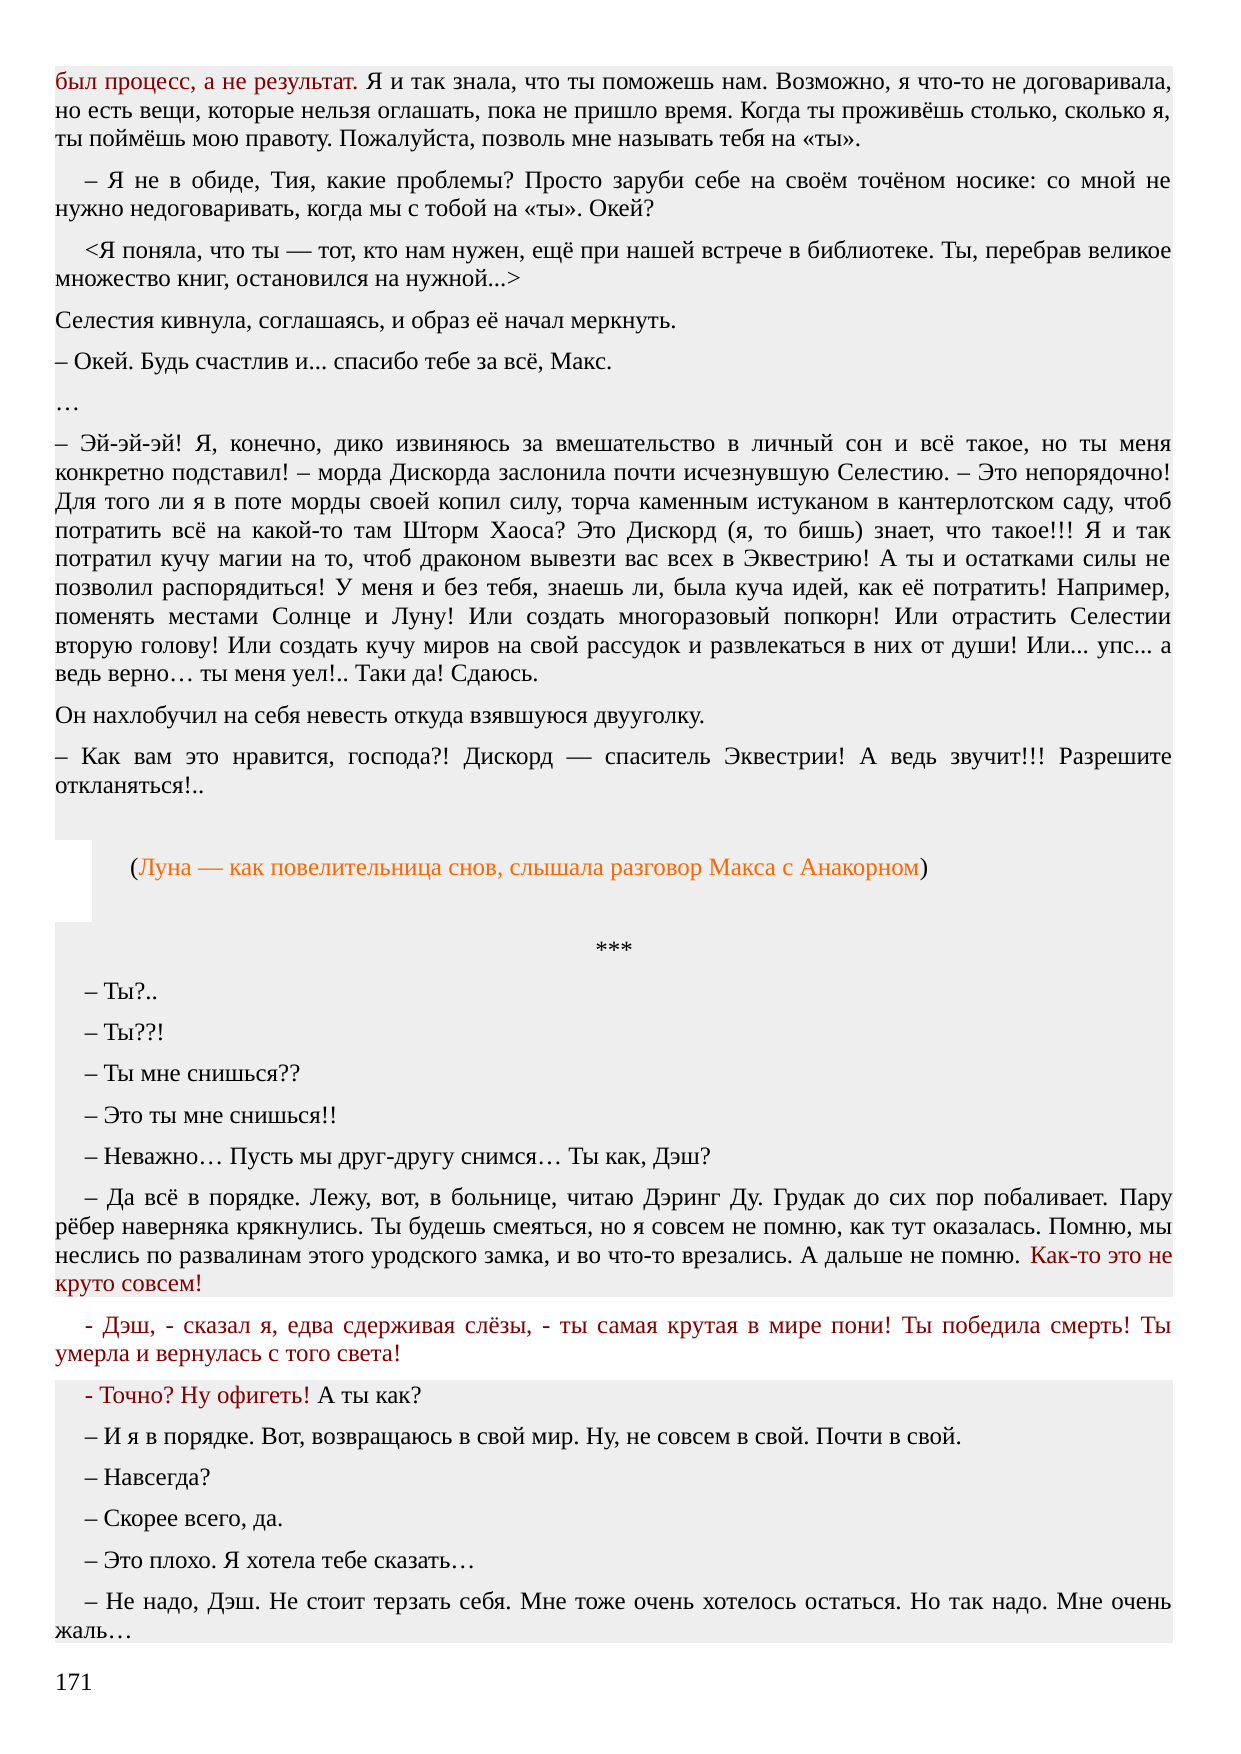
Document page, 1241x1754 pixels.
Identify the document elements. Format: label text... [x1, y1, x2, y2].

text Он нахлобучил на себя невесть откуда взявшуюся двууголку. [55, 700, 1173, 728]
text - Точно? Ну офигеть! А ты как? [55, 1380, 1173, 1408]
text – Да всё в порядке. Лежу, вот, в больнице, читаю Дэринг Ду. Грудак до сих пор побаливает. Пару рёбер наверняка крякнулись. Ты будешь смеяться, но я совсем не помню, как тут оказалась. Помню, мы неслись по развалинам этого уродского замка, и во что-то врезались. А дальше не помню. Как-то это не круто совсем! [55, 1182, 1173, 1297]
text – Неважно… Пусть мы друг-другу снимся… Ты как, Дэш? [55, 1141, 1173, 1170]
text – Эй-эй-эй! Я, конечно, дико извиняюсь за вмешательство в личный сон и всё такое, но ты меня конкретно подставил! – морда Дискорда заслонила почти исчезнувшую Селестию. – Это непорядочно! Для того ли я в поте морды своей копил силу, торча каменным истуканом в кантерлотском саду, чтоб потратить всё на какой-то там Шторм Хаоса? Это Дискорд (я, то бишь) знает, что такое!!! Я и так потратил кучу магии на то, чтоб драконом вывезти вас всех в Эквестрию! А ты и остатками силы не позволил распорядиться! У меня и без тебя, знаешь ли, была куча идей, как её потратить! Например, поменять местами Солнце и Луну! Или создать многоразовый попкорн! Или отрастить Селестии вторую голову! Или создать кучу миров на свой рассудок и развлекаться в них от души! Или... упс... а ведь верно… ты меня уел!.. Таки да! Сдаюсь. [55, 428, 1173, 687]
text – Это плохо. Я хотела тебе сказать… [55, 1545, 1173, 1573]
list (Луна — как повелительница снов, слышала разговор Макса с Анакорном) [92, 852, 1173, 881]
text – Окей. Будь счастлив и... спасибо тебе за всё, Макс. [55, 346, 1173, 375]
text … [55, 387, 1173, 416]
text – Ты??! [55, 1017, 1173, 1046]
text - Дэш, - сказал я, едва сдерживая слёзы, - ты самая крутая в мире пони! Ты победила смерть! Ты умерла и вернулась с того света! [55, 1310, 1173, 1367]
text был процесс, а не результат. Я и так знала, что ты поможешь нам. Возможно, я что-то не договаривала, но есть вещи, которые нельзя оглашать, пока не пришло время. Когда ты проживёшь столько, сколько я, ты поймёшь мою правоту. Пожалуйста, позволь мне называть тебя на «ты». [55, 66, 1173, 152]
text – Это ты мне снишься!! [55, 1100, 1173, 1128]
text – Не надо, Дэш. Не стоит терзать себя. Мне тоже очень хотелось остаться. Но так надо. Мне очень жаль… [55, 1586, 1173, 1643]
text <Я поняла, что ты — тот, кто нам нужен, ещё при нашей встрече в библиотеке. Ты, перебрав великое множество книг, остановился на нужной...> [55, 235, 1173, 292]
text – Ты мне снишься?? [55, 1058, 1173, 1087]
text – Навсегда? [55, 1462, 1173, 1491]
text – Как вам это нравится, господа?! Дискорд — спаситель Эквестрии! А ведь звучит!!! Разрешите откланяться!.. [55, 741, 1173, 798]
text Селестия кивнула, соглашаясь, и образ её начал меркнуть. [55, 305, 1173, 333]
text – Скорее всего, да. [55, 1503, 1173, 1532]
text – Я не в обиде, Тия, какие проблемы? Просто заруби себе на своём точёном носике: со мной не нужно недоговаривать, когда мы с тобой на «ты». Окей? [55, 165, 1173, 222]
text – Ты?.. [55, 976, 1173, 1005]
text *** [55, 935, 1173, 963]
text – И я в порядке. Вот, возвращаюсь в свой мир. Ну, не совсем в свой. Почти в свой. [55, 1421, 1173, 1450]
